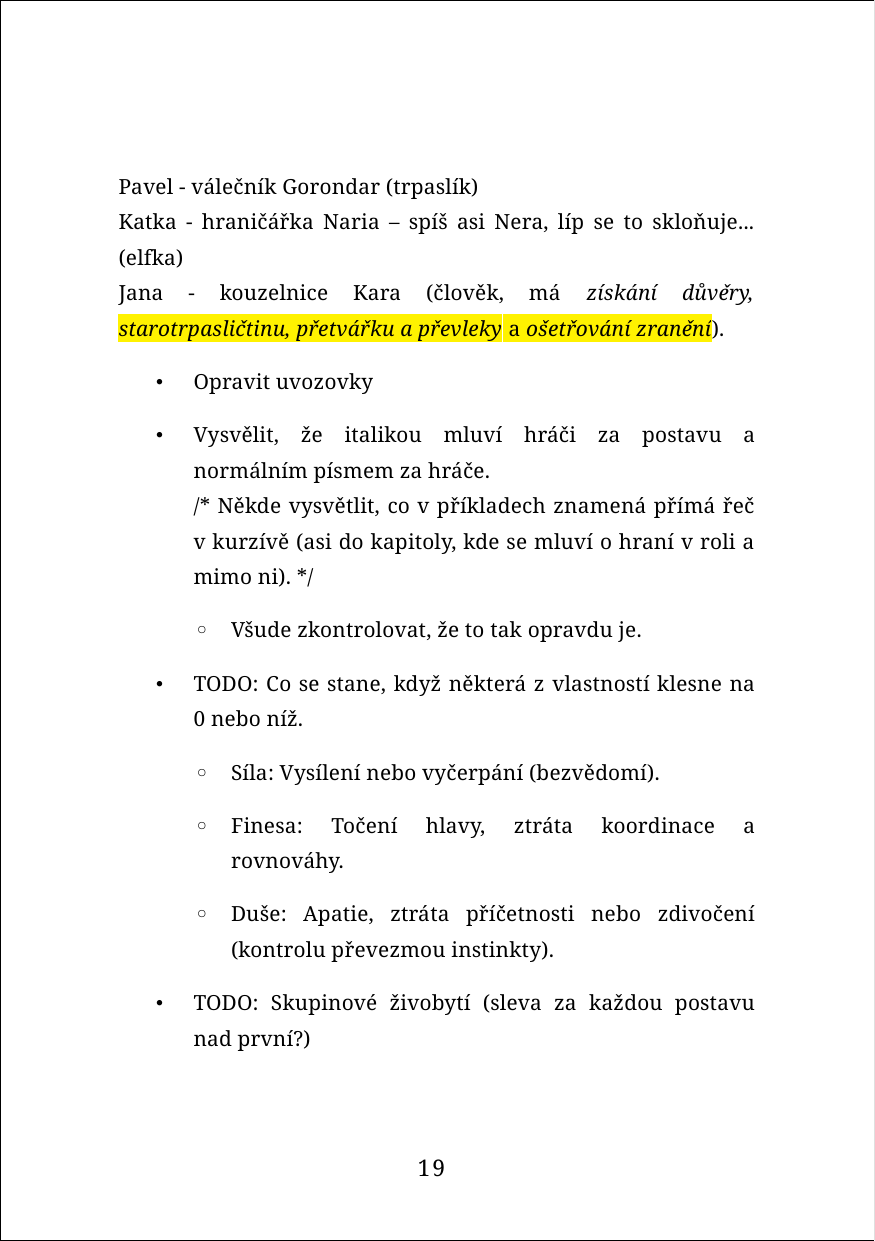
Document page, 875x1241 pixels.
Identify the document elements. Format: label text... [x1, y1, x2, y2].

list Všude zkontrolovat, že to tak opravdu je. [193, 616, 756, 644]
list Finesa: Točení hlavy, ztráta koordinace a rovnováhy. [193, 811, 756, 875]
list TODO: Co se stane, když některá z vlastností klesne na 0 nebo níž. [156, 669, 756, 733]
list Opravit uvozovky [156, 367, 756, 396]
list TODO: Skupinové živobytí (sleva za každou postavu nad první?) [156, 988, 756, 1052]
text Pavel - válečník Gorondar (trpaslík) Katka - hraničářka Naria – spíš asi Nera, líp se to skloňuje... (elfka) Jana - kouzelnice Kara (člověk, má získání důvěry, starotrpasličtinu, přetvářku a převleky a ošetřování zranění). [118, 172, 756, 342]
list Duše: Apatie, ztráta příčetnosti nebo zdivočení (kontrolu převezmou instinkty). [193, 899, 756, 963]
list Síla: Vysílení nebo vyčerpání (bezvědomí). [193, 758, 756, 786]
list Vysvělit, že italikou mluví hráči za postavu a normálním písmem za hráče. /* Někde vysvětlit, co v příkladech znamená přímá řeč v kurzívě (asi do kapitoly, kde se mluví o hraní v roli a mimo ni). */ [156, 420, 756, 591]
